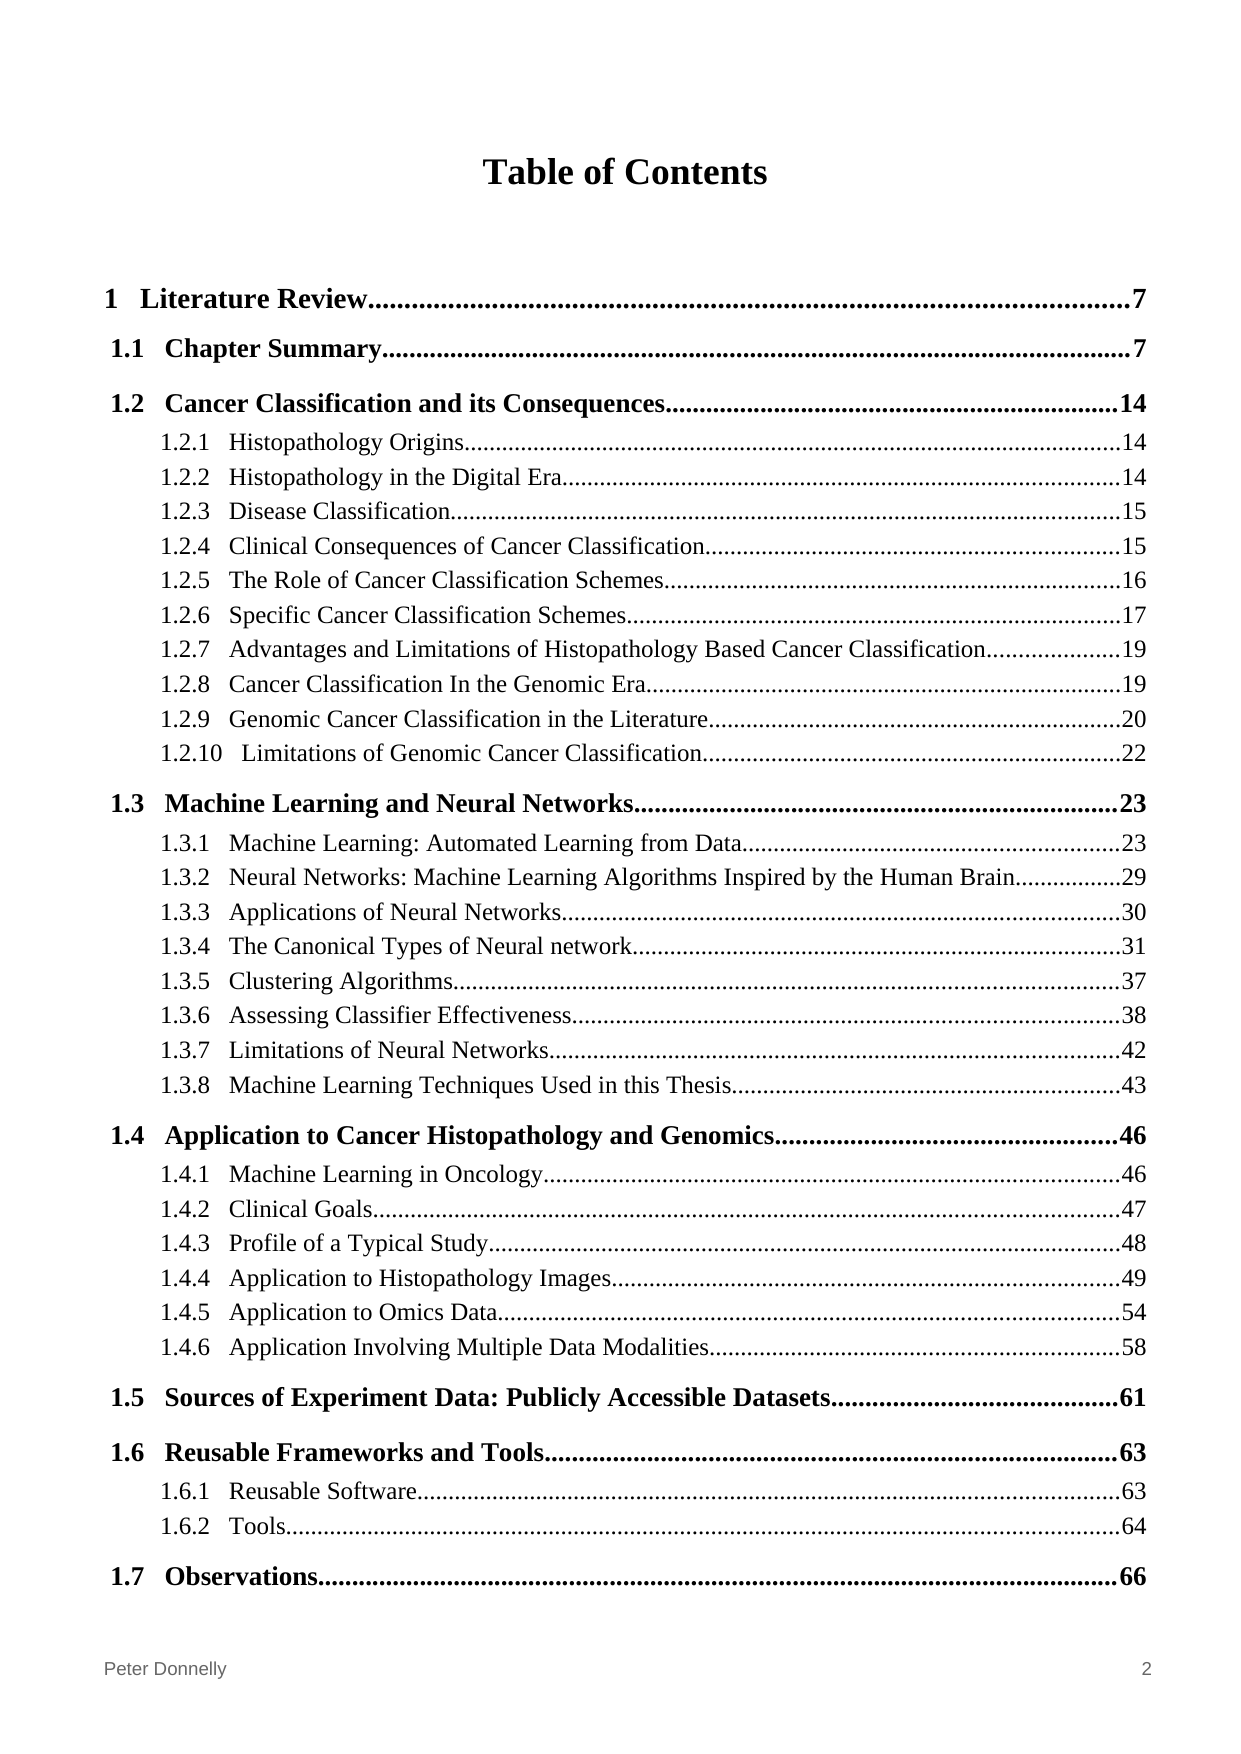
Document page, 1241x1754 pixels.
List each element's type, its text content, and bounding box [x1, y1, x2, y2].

text 1.2.5 The Role of Cancer Classification Schemes 16 [154, 565, 1146, 594]
text 1.4.4 Application to Histopathology Images 49 [154, 1263, 1146, 1292]
text 1.2.1 Histopathology Origins 14 [154, 427, 1146, 456]
text 1.5 Sources of Experiment Data: Publicly Accessible Datasets 61 [103, 1381, 1146, 1412]
text 1.2.7 Advantages and Limitations of Histopathology Based Cancer Classification 19 [154, 634, 1146, 663]
text 1.3.7 Limitations of Neural Networks 42 [154, 1035, 1146, 1064]
text 1.1 Chapter Summary 7 [103, 332, 1146, 363]
text 1.4.6 Application Involving Multiple Data Modalities 58 [154, 1332, 1146, 1361]
text 1.6.2 Tools 64 [154, 1511, 1146, 1539]
text 1.4.1 Machine Learning in Oncology 46 [154, 1159, 1146, 1188]
text 1.3 Machine Learning and Neural Networks 23 [103, 788, 1146, 819]
text 1 Literature Review 7 [103, 281, 1146, 314]
text 1.2.3 Disease Classification 15 [154, 496, 1146, 525]
text 1.2.4 Clinical Consequences of Cancer Classification 15 [154, 531, 1146, 559]
text 1.2.2 Histopathology in the Digital Era 14 [154, 462, 1146, 490]
text 1.3.4 The Canonical Types of Neural network 31 [154, 931, 1146, 960]
text 1.7 Observations 66 [103, 1560, 1146, 1591]
text 1.4.2 Clinical Goals 47 [154, 1194, 1146, 1222]
text 1.6.1 Reusable Software 63 [154, 1476, 1146, 1505]
subtitle Table of Contents [103, 149, 1146, 192]
text 1.3.2 Neural Networks: Machine Learning Algorithms Inspired by the Human Brain 29 [154, 862, 1146, 891]
text 1.3.5 Clustering Algorithms 37 [154, 966, 1146, 995]
text 1.4.3 Profile of a Typical Study 48 [154, 1228, 1146, 1257]
text 1.2.8 Cancer Classification In the Genomic Era 19 [154, 669, 1146, 698]
text 1.3.8 Machine Learning Techniques Used in this Thesis 43 [154, 1070, 1146, 1098]
text 1.3.3 Applications of Neural Networks 30 [154, 897, 1146, 926]
text 1.4.5 Application to Omics Data 54 [154, 1297, 1146, 1326]
text 1.6 Reusable Frameworks and Tools 63 [103, 1436, 1146, 1467]
text 1.2.6 Specific Cancer Classification Schemes 17 [154, 600, 1146, 629]
text 1.3.6 Assessing Classifier Effectiveness 38 [154, 1001, 1146, 1029]
text 1.2 Cancer Classification and its Consequences 14 [103, 387, 1146, 418]
text 1.3.1 Machine Learning: Automated Learning from Data 23 [154, 828, 1146, 856]
text 1.4 Application to Cancer Histopathology and Genomics 46 [103, 1119, 1146, 1150]
text 1.2.10 Limitations of Genomic Cancer Classification 22 [154, 738, 1146, 767]
text 1.2.9 Genomic Cancer Classification in the Literature 20 [154, 704, 1146, 732]
